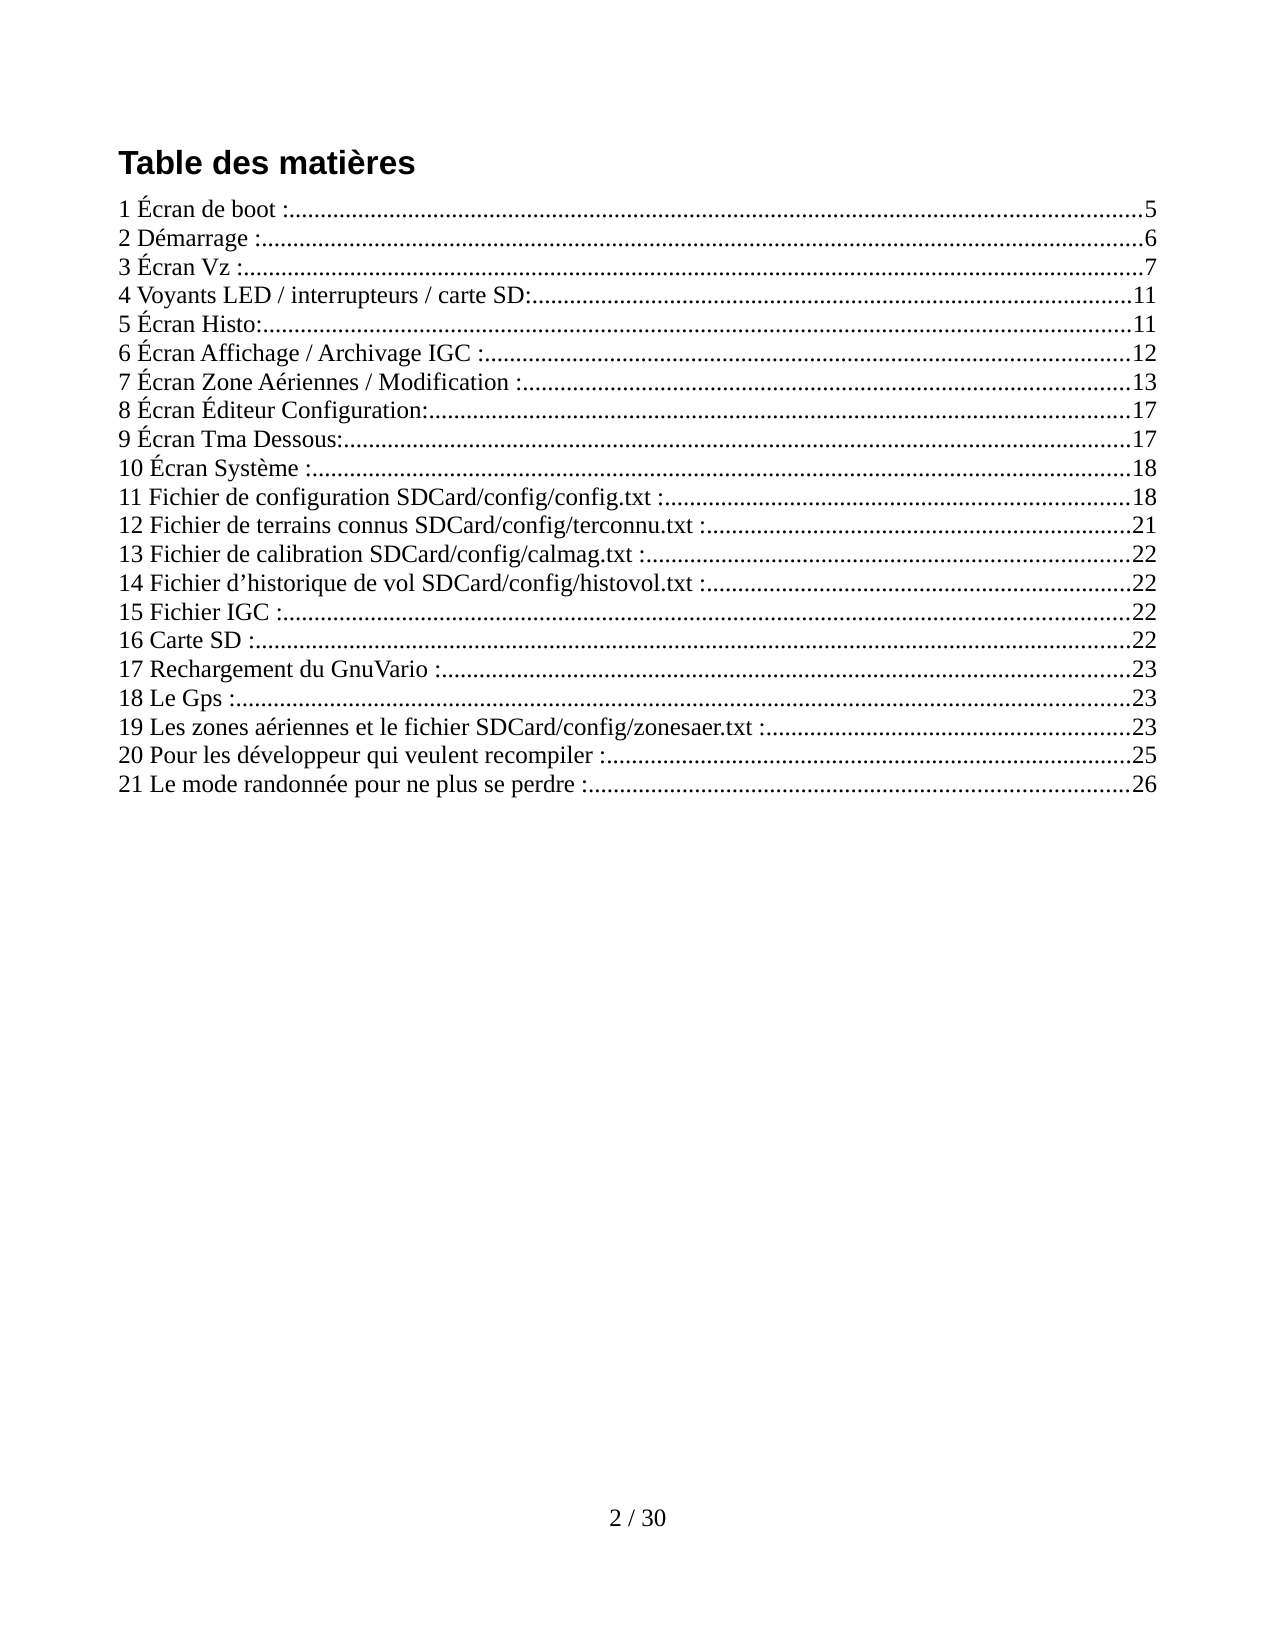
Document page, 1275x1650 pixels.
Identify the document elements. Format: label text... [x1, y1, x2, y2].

text 2 Démarrage : 6 [118, 223, 1157, 252]
text 4 Voyants LED / interrupteurs / carte SD: 11 [118, 280, 1157, 309]
text 21 Le mode randonnée pour ne plus se perdre : 26 [118, 769, 1157, 798]
text 7 Écran Zone Aériennes / Modification : 13 [118, 367, 1157, 395]
text 9 Écran Tma Dessous: 17 [118, 424, 1157, 453]
text 3 Écran Vz : 7 [118, 252, 1157, 280]
text 18 Le Gps : 23 [118, 683, 1157, 712]
text 5 Écran Histo: 11 [118, 309, 1157, 338]
text 14 Fichier d’historique de vol SDCard/config/histovol.txt : 22 [118, 568, 1157, 597]
text 13 Fichier de calibration SDCard/config/calmag.txt : 22 [118, 539, 1157, 568]
text 11 Fichier de configuration SDCard/config/config.txt : 18 [118, 482, 1157, 510]
text 1 Écran de boot : 5 [118, 194, 1157, 223]
text 19 Les zones aériennes et le fichier SDCard/config/zonesaer.txt : 23 [118, 712, 1157, 740]
text 17 Rechargement du GnuVario : 23 [118, 654, 1157, 683]
subtitle Table des matières [118, 143, 1157, 182]
text 12 Fichier de terrains connus SDCard/config/terconnu.txt : 21 [118, 510, 1157, 539]
text 20 Pour les développeur qui veulent recompiler : 25 [118, 740, 1157, 769]
text 8 Écran Éditeur Configuration: 17 [118, 395, 1157, 424]
text 16 Carte SD : 22 [118, 625, 1157, 654]
text 15 Fichier IGC : 22 [118, 597, 1157, 625]
text 6 Écran Affichage / Archivage IGC : 12 [118, 338, 1157, 367]
text 10 Écran Système : 18 [118, 453, 1157, 482]
